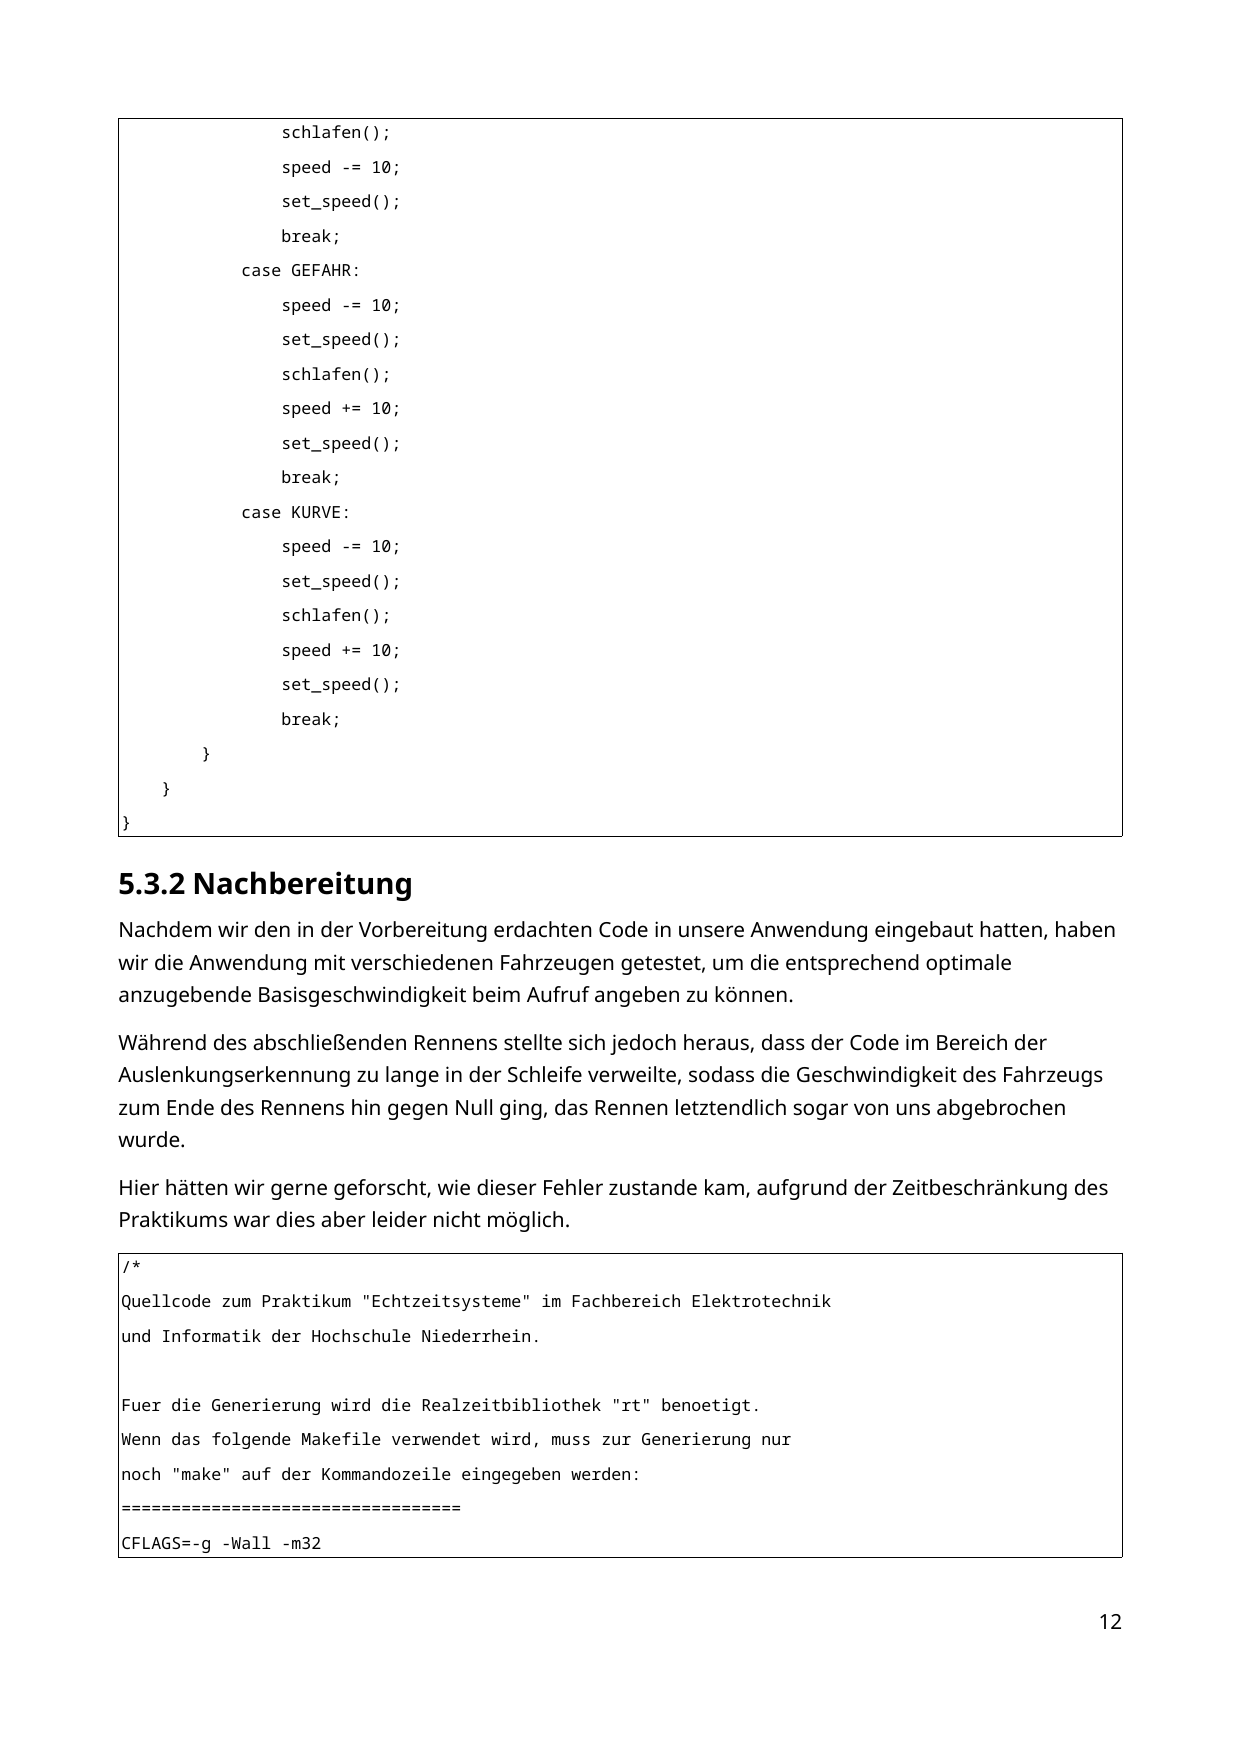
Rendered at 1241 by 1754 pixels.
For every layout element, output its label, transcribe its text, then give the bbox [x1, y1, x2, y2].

subtitle Nachbereitung [118, 863, 1122, 903]
text und Informatik der Hochschule Niederrhein. [119, 1321, 1122, 1347]
text set_speed(); [119, 670, 1122, 696]
text schlafen(); [119, 119, 1122, 144]
text break; [119, 222, 1122, 247]
text Hier hätten wir gerne geforscht, wie dieser Fehler zustande kam, aufgrund der Zeitbeschränkung des Praktikums war dies aber leider nicht möglich. [118, 1173, 1122, 1234]
text set_speed(); [119, 566, 1122, 592]
text set_speed(); [119, 325, 1122, 351]
text speed -= 10; [119, 291, 1122, 316]
text break; [119, 463, 1122, 489]
text CFLAGS=-g -Wall -m32 [119, 1528, 1122, 1557]
text } [119, 773, 1122, 799]
text speed += 10; [119, 394, 1122, 420]
text speed += 10; [119, 635, 1122, 661]
text break; [119, 704, 1122, 730]
text schlafen(); [119, 601, 1122, 627]
text Wenn das folgende Makefile verwendet wird, muss zur Generierung nur [119, 1425, 1122, 1451]
text schlafen(); [119, 359, 1122, 385]
text case KURVE: [119, 497, 1122, 523]
text } [119, 808, 1122, 836]
text /* [119, 1254, 1122, 1278]
text speed -= 10; [119, 532, 1122, 558]
text set_speed(); [119, 187, 1122, 213]
text speed -= 10; [119, 153, 1122, 178]
text } [119, 739, 1122, 764]
text set_speed(); [119, 428, 1122, 454]
text Während des abschließenden Rennens stellte sich jedoch heraus, dass der Code im Bereich der Auslenkungserkennung zu lange in der Schleife verweilte, sodass die Geschwindigkeit des Fahrzeugs zum Ende des Rennens hin gegen Null ging, das Rennen letztendlich sogar von uns abgebrochen wurde. [118, 1028, 1122, 1154]
text ================================== [119, 1494, 1122, 1519]
text Nachdem wir den in der Vorbereitung erdachten Code in unsere Anwendung eingebaut hatten, haben wir die Anwendung mit verschiedenen Fahrzeugen getestet, um die entsprechend optimale anzugebende Basisgeschwindigkeit beim Aufruf angeben zu können. [118, 915, 1122, 1009]
text noch "make" auf der Kommandozeile eingegeben werden: [119, 1459, 1122, 1485]
text case GEFAHR: [119, 256, 1122, 282]
text Fuer die Generierung wird die Realzeitbibliothek "rt" benoetigt. [119, 1390, 1122, 1416]
text Quellcode zum Praktikum "Echtzeitsysteme" im Fachbereich Elektrotechnik [119, 1287, 1122, 1313]
